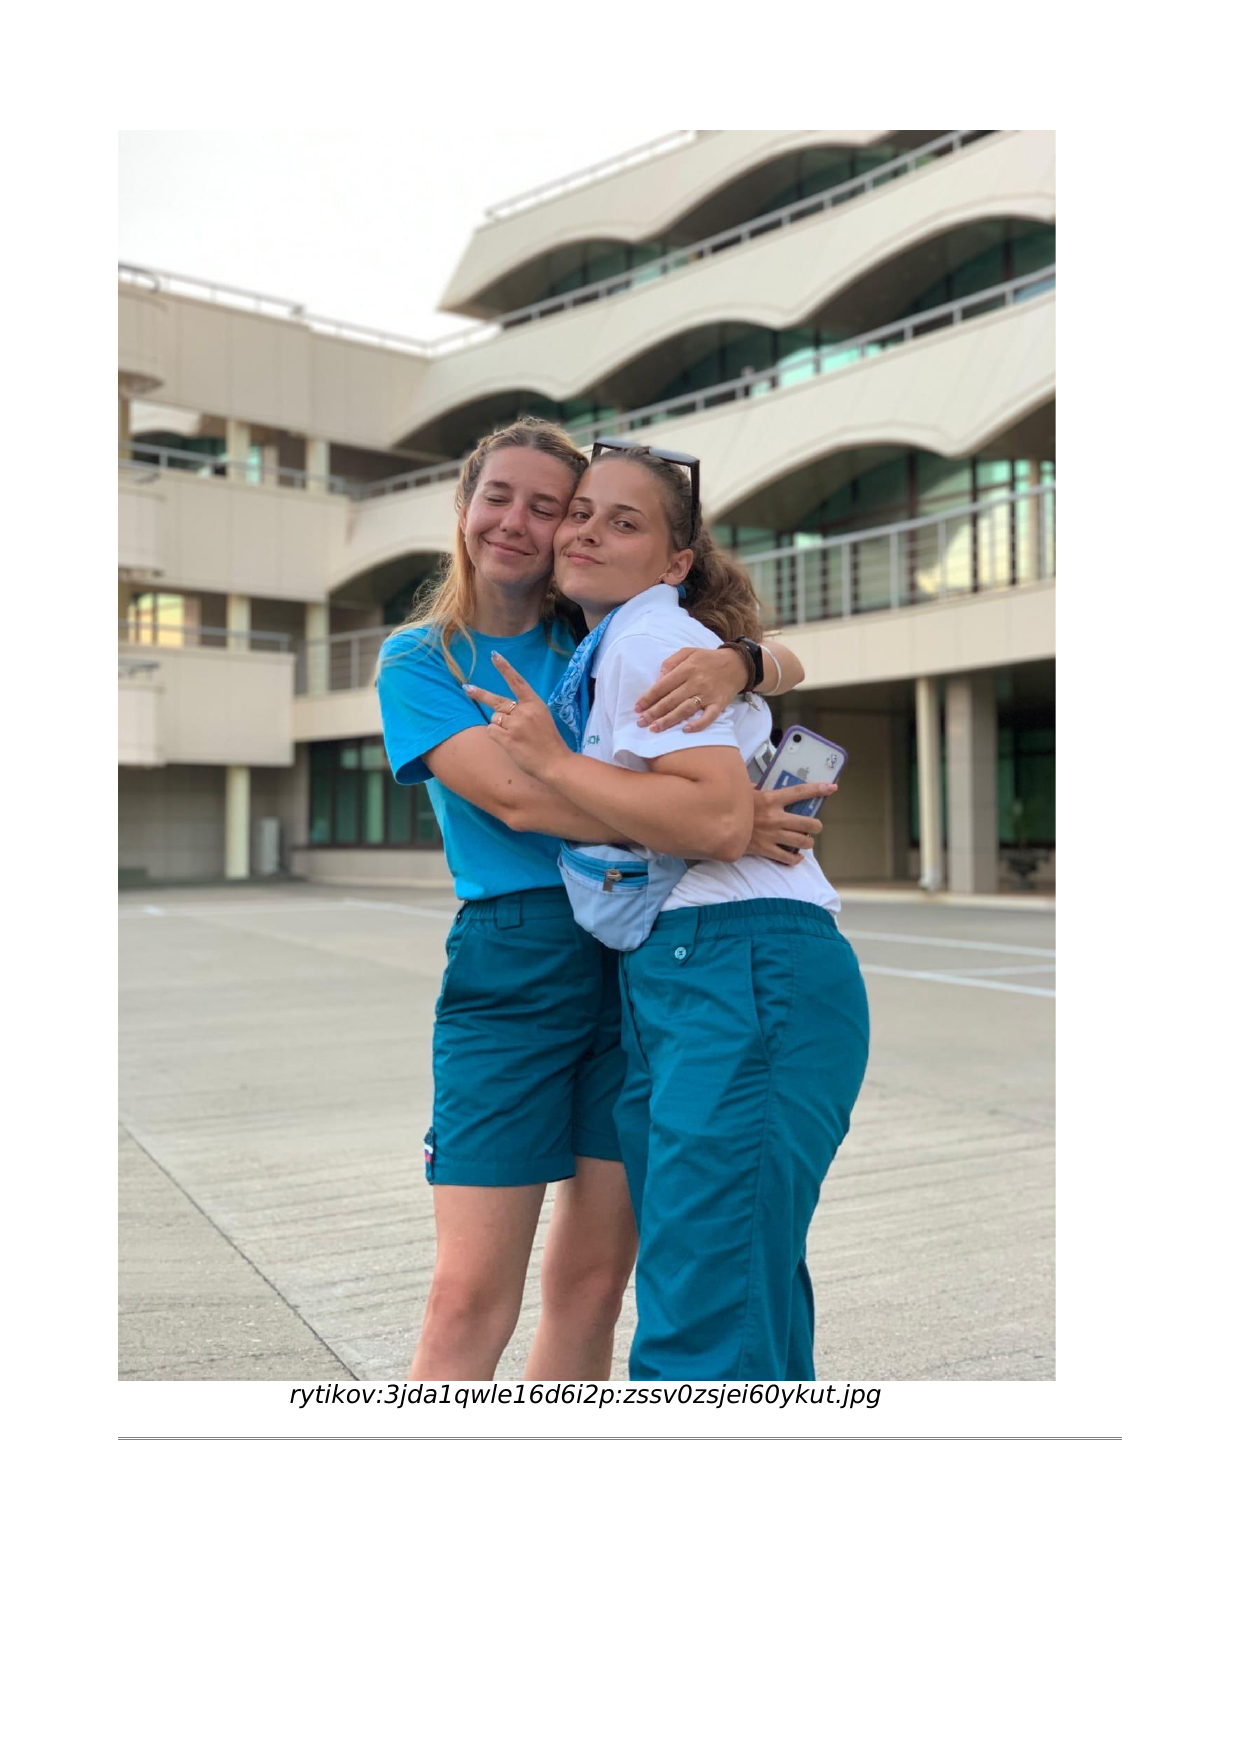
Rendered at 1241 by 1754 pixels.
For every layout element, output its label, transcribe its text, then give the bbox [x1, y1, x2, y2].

picture [118, 130, 1056, 1381]
picture [630, 1001, 634, 1017]
text rytikov:3jda1qwle16d6i2p:zssv0zsjei60ykut.jpg [118, 1381, 1056, 1410]
picture [675, 947, 686, 959]
